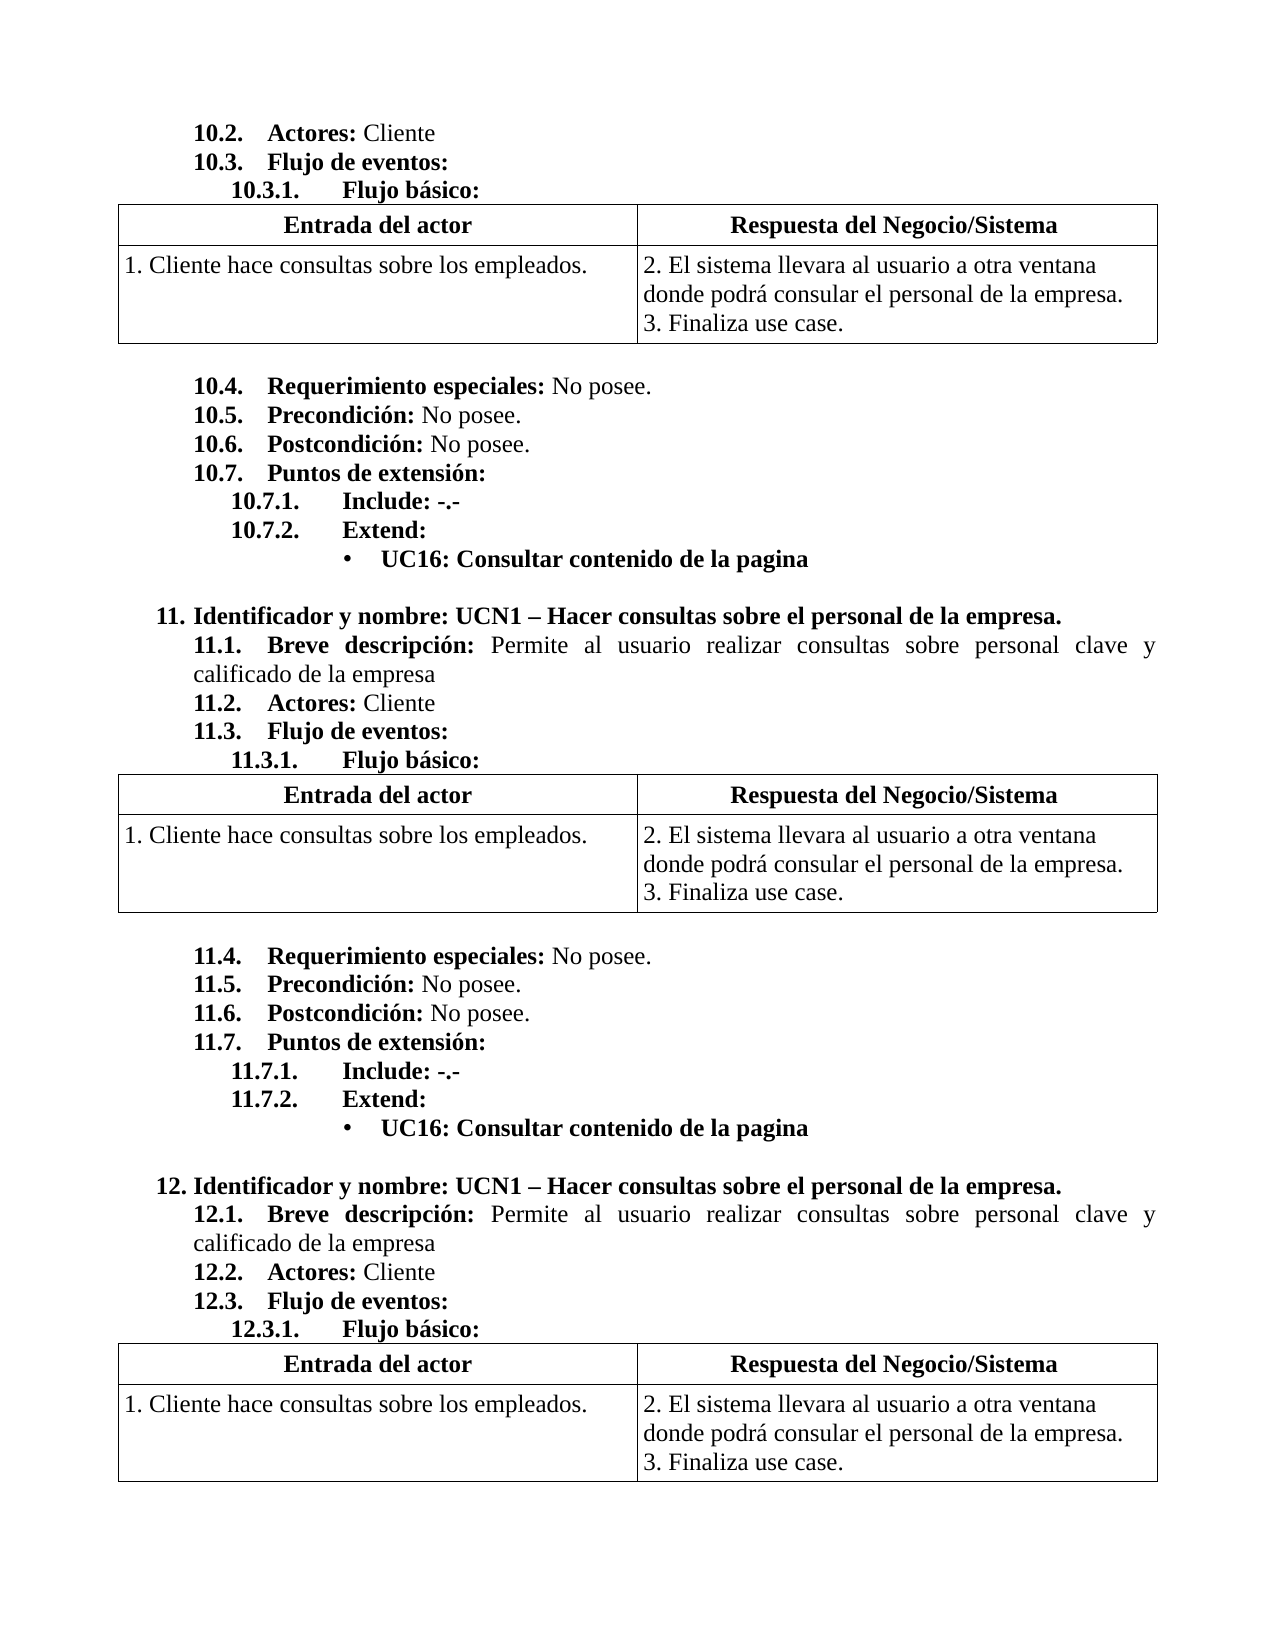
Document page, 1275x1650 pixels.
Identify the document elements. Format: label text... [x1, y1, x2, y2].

table_header Entrada del actor [119, 1344, 637, 1384]
list Puntos de extensión: [193, 458, 1157, 486]
table_cell 2. El sistema llevara al usuario a otra ventana donde podrá consular el personal de la empresa. 3. Finaliza use case. [638, 246, 1157, 342]
list Include: -.- [231, 486, 1157, 515]
list UC16: Consultar contenido de la pagina [343, 1113, 1157, 1142]
table_cell 2. El sistema llevara al usuario a otra ventana donde podrá consular el personal de la empresa. 3. Finaliza use case. [638, 815, 1157, 912]
list UC16: Consultar contenido de la pagina [343, 544, 1157, 573]
list Include: -.- [231, 1056, 1157, 1084]
table_header Respuesta del Negocio/Sistema [638, 775, 1157, 814]
list Flujo de eventos: [193, 716, 1157, 745]
list Requerimiento especiales: No posee. [193, 941, 1157, 969]
list Actores: Cliente [193, 118, 1157, 147]
list Requerimiento especiales: No posee. [193, 371, 1157, 400]
list Postcondición: No posee. [193, 998, 1157, 1027]
table_cell 1. Cliente hace consultas sobre los empleados. [119, 815, 637, 912]
table_header Respuesta del Negocio/Sistema [638, 205, 1157, 245]
list Flujo básico: [231, 745, 1157, 774]
list Actores: Cliente [193, 688, 1157, 716]
list Flujo de eventos: [193, 147, 1157, 176]
table_header Respuesta del Negocio/Sistema [638, 1344, 1157, 1384]
list Flujo de eventos: [193, 1286, 1157, 1314]
list Flujo básico: [231, 1314, 1157, 1343]
table_header Entrada del actor [119, 205, 637, 245]
list Breve descripción: Permite al usuario realizar consultas sobre personal clave y calificado de la empresa [193, 1199, 1157, 1257]
list Identificador y nombre: UCN1 – Hacer consultas sobre el personal de la empresa. [156, 601, 1157, 630]
list Actores: Cliente [193, 1257, 1157, 1286]
list Extend: [231, 515, 1157, 544]
list Breve descripción: Permite al usuario realizar consultas sobre personal clave y calificado de la empresa [193, 630, 1157, 688]
list Extend: [231, 1084, 1157, 1113]
list Postcondición: No posee. [193, 429, 1157, 458]
list Precondición: No posee. [193, 400, 1157, 429]
list Precondición: No posee. [193, 969, 1157, 998]
table_cell 2. El sistema llevara al usuario a otra ventana donde podrá consular el personal de la empresa. 3. Finaliza use case. [638, 1385, 1157, 1481]
list Flujo básico: [231, 176, 1157, 204]
list Identificador y nombre: UCN1 – Hacer consultas sobre el personal de la empresa. [156, 1171, 1157, 1199]
table_cell 1. Cliente hace consultas sobre los empleados. [119, 246, 637, 342]
table_header Entrada del actor [119, 775, 637, 814]
table_cell 1. Cliente hace consultas sobre los empleados. [119, 1385, 637, 1481]
list Puntos de extensión: [193, 1027, 1157, 1056]
